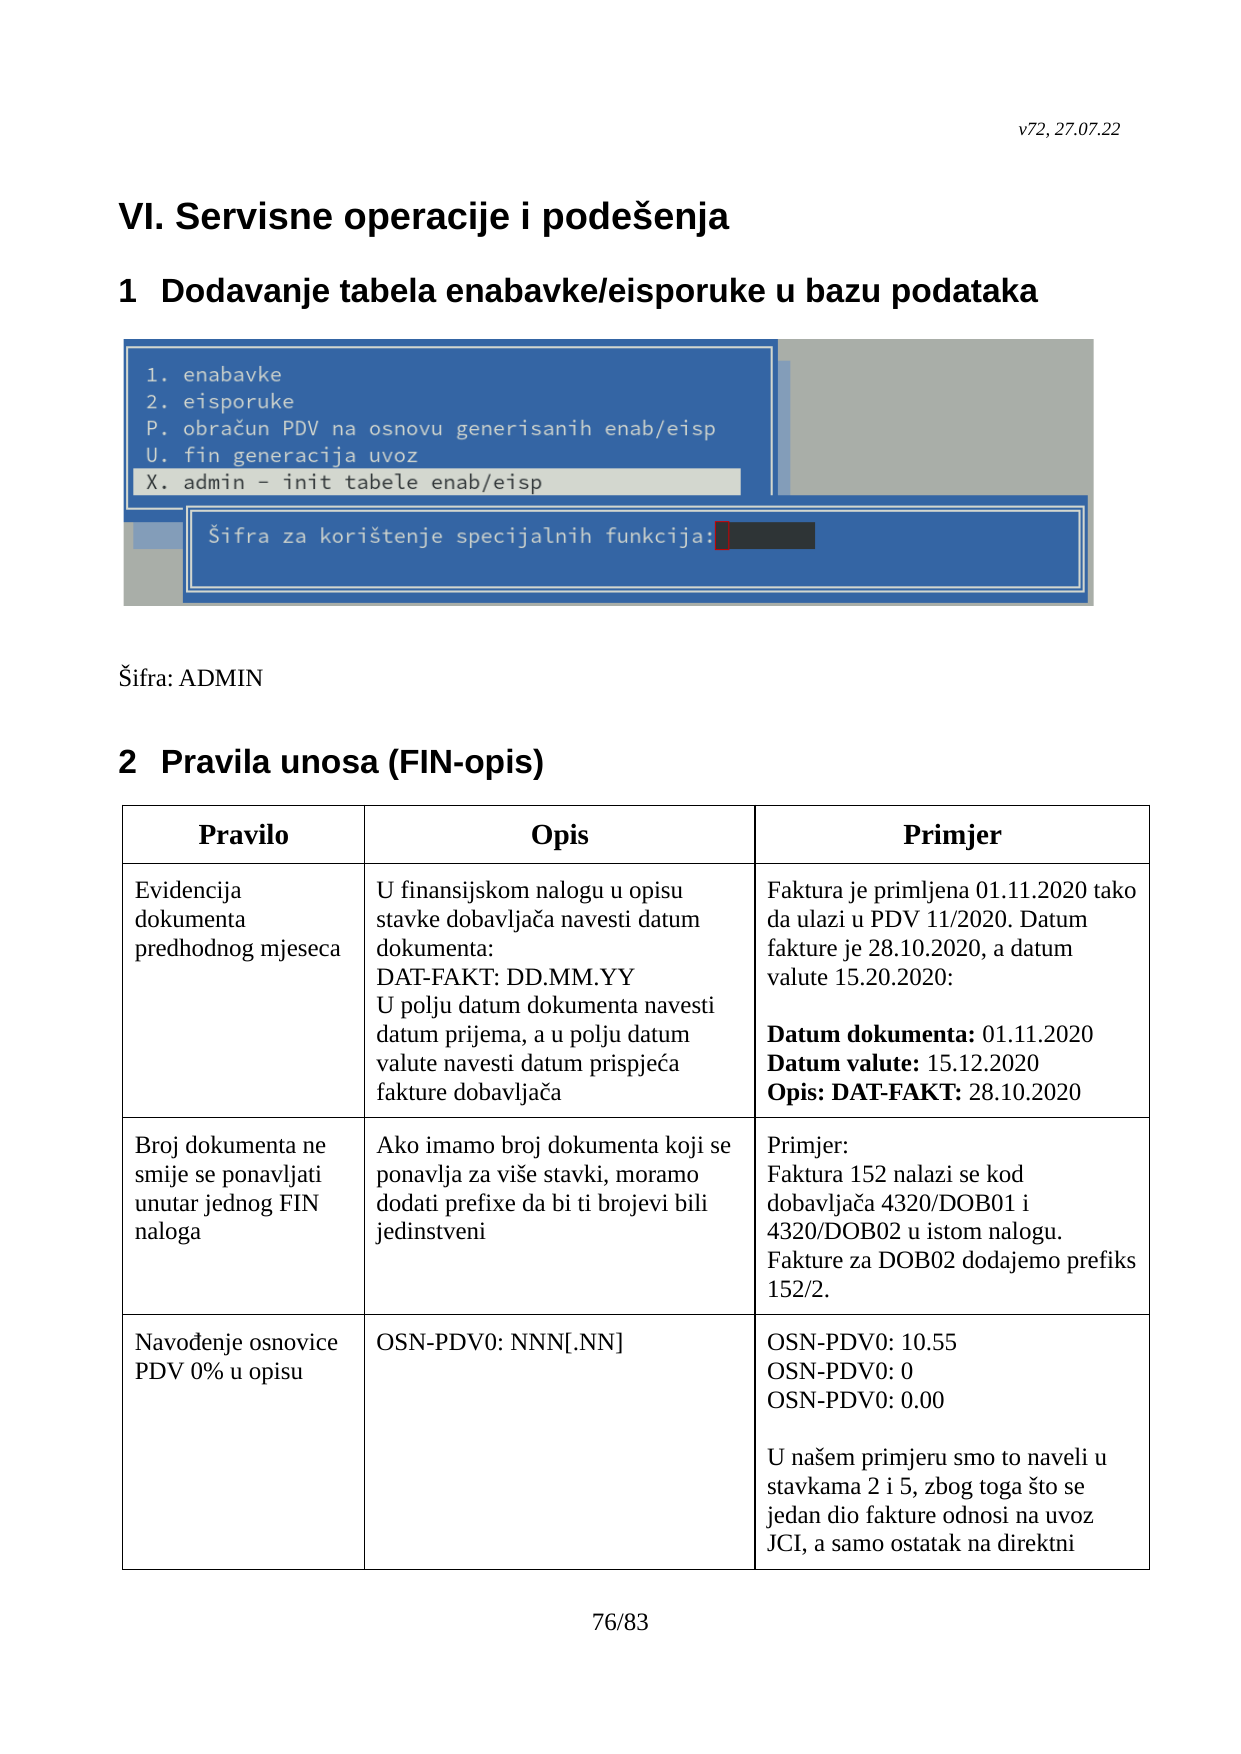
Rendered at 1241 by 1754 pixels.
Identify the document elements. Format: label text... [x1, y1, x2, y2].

table_cell OSN-PDV0: NNN[.NN] [365, 1315, 754, 1569]
table_cell Ako imamo broj dokumenta koji se ponavlja za više stavki, moramo dodati prefixe da bi ti brojevi bili jedinstveni [365, 1118, 754, 1314]
text Šifra: ADMIN [118, 663, 1122, 692]
table_cell OSN-PDV0: 10.55 OSN-PDV0: 0 OSN-PDV0: 0.00 U našem primjeru smo to naveli u stavkama 2 i 5, zbog toga što se jedan dio fakture odnosi na uvoz JCI, a samo ostatak na direktni [756, 1315, 1149, 1569]
table_cell Primjer: Faktura 152 nalazi se kod dobavljača 4320/DOB01 i 4320/DOB02 u istom nalogu. Fakture za DOB02 dodajemo prefiks 152/2. [756, 1118, 1149, 1314]
subtitle VI. Servisne operacije i podešenja [118, 194, 1122, 238]
table_header Pravilo [123, 806, 364, 863]
table_header Opis [365, 806, 754, 863]
table_cell Evidencija dokumenta predhodnog mjeseca [123, 864, 364, 1117]
table_cell U finansijskom nalogu u opisu stavke dobavljača navesti datum dokumenta: DAT-FAKT: DD.MM.YY U polju datum dokumenta navesti datum prijema, a u polju datum valute navesti datum prispjeća fakture dobavljača [365, 864, 754, 1117]
table_header Primjer [756, 806, 1149, 863]
table_cell Navođenje osnovice PDV 0% u opisu [123, 1315, 364, 1569]
subtitle Dodavanje tabela enabavke/eisporuke u bazu podataka [118, 271, 1122, 310]
table_cell Faktura je primljena 01.11.2020 tako da ulazi u PDV 11/2020. Datum fakture je 28.10.2020, a datum valute 15.20.2020: Datum dokumenta: 01.11.2020 Datum valute: 15.12.2020 Opis: DAT-FAKT: 28.10.2020 [756, 864, 1149, 1117]
table_cell Broj dokumenta ne smije se ponavljati unutar jednog FIN naloga [123, 1118, 364, 1314]
subtitle Pravila unosa (FIN-opis) [118, 742, 1122, 780]
picture [123, 339, 1094, 606]
